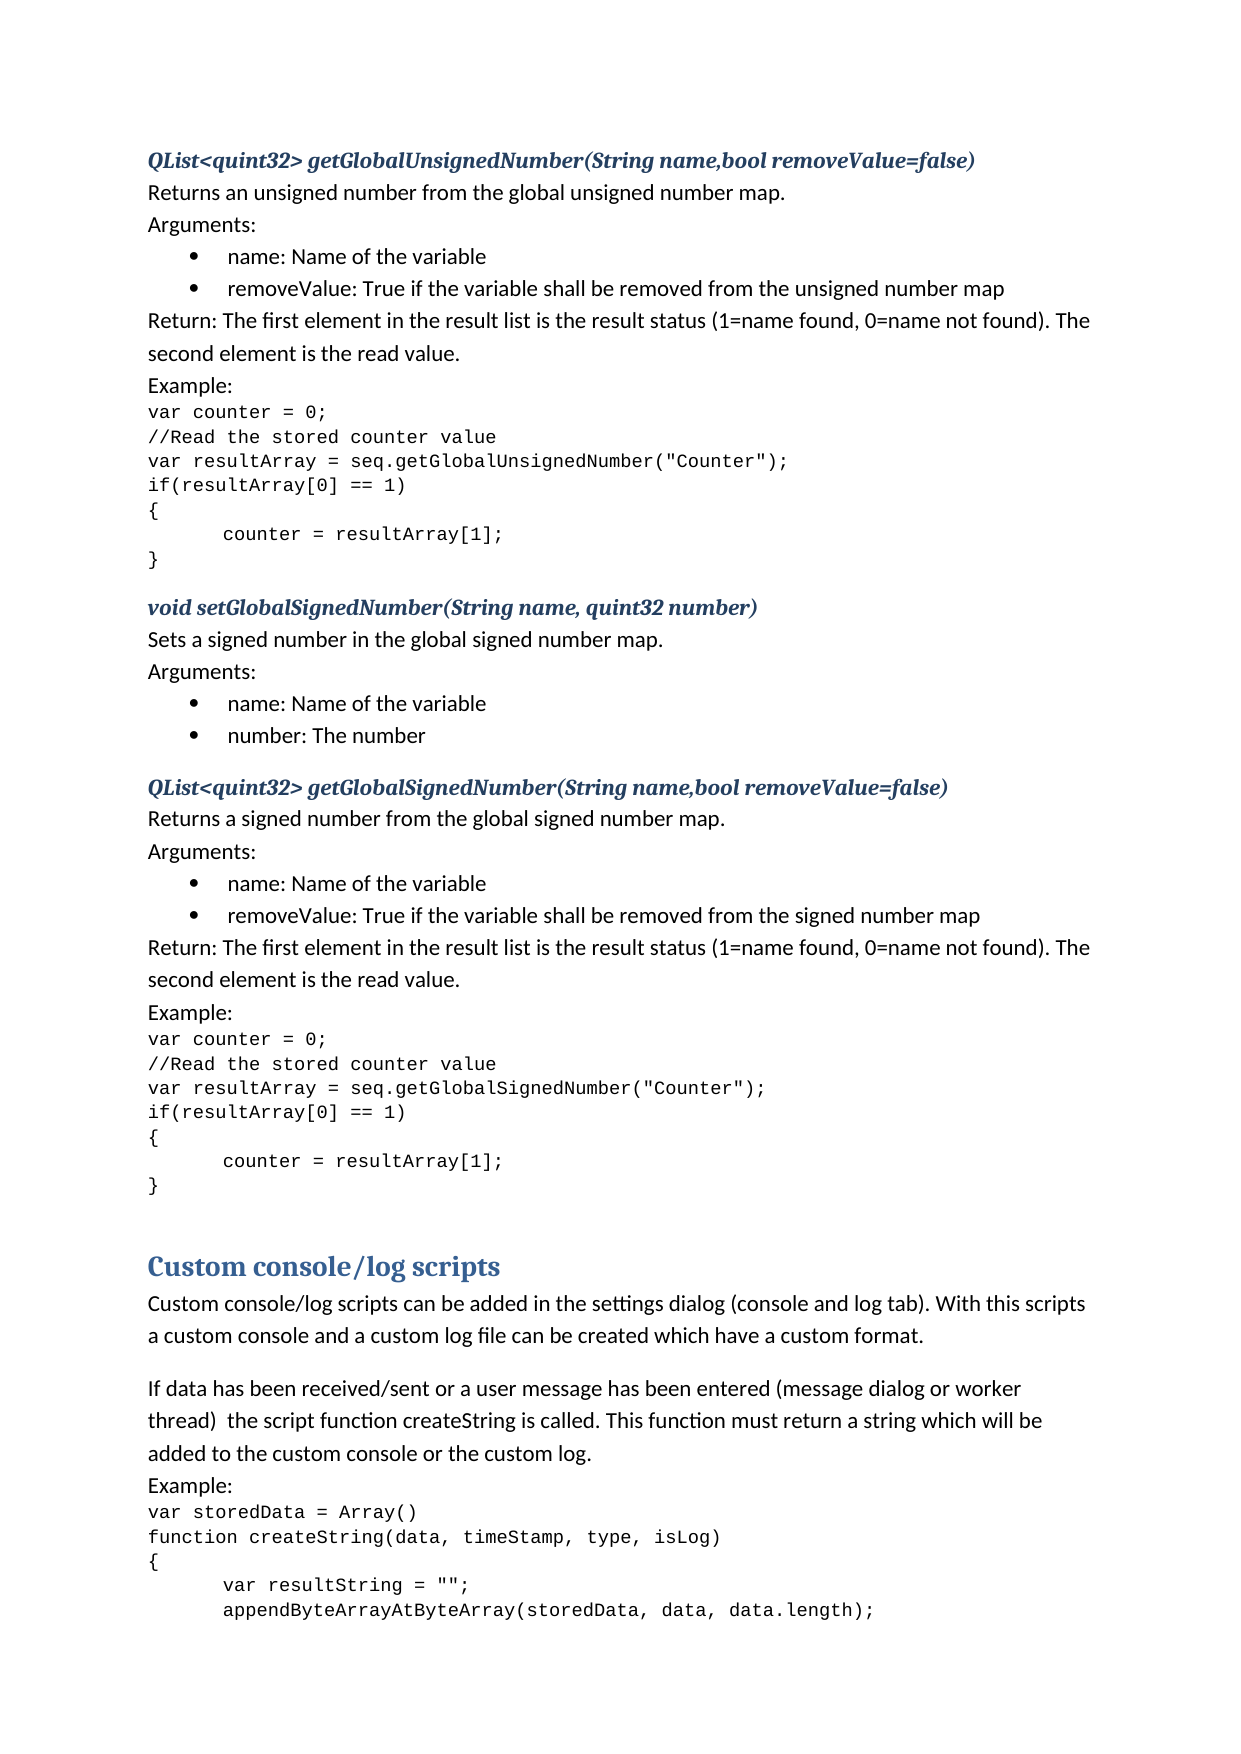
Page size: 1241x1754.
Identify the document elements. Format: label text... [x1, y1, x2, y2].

list Return: The first element in the result list is the result status (1=name found, 0=name not found). The second element is the read value. [148, 307, 1093, 367]
list var counter = 0; [148, 403, 1093, 424]
list } [148, 549, 1093, 571]
text { [148, 1552, 1093, 1573]
text function createString(data, timeStamp, type, isLog) [148, 1527, 1093, 1549]
text Example: [148, 1471, 1093, 1499]
list counter = resultArray[1]; [148, 1152, 1093, 1173]
subtitle void setGlobalSignedNumber(String name, quint32 number) [148, 594, 1093, 621]
list name: Name of the variable [190, 869, 1093, 897]
list number: The number [190, 721, 1093, 749]
list name: Name of the variable [190, 242, 1093, 270]
text var resultString = ""; [148, 1576, 1093, 1597]
subtitle QList<quint32> getGlobalUnsignedNumber(String name,bool removeValue=false) [148, 148, 1093, 174]
list } [148, 1176, 1093, 1197]
list Example: [148, 998, 1093, 1026]
text Arguments: [148, 210, 1093, 238]
list //Read the stored counter value [148, 1054, 1093, 1076]
text Custom console/log scripts can be added in the settings dialog (console and log tab). With this scripts a custom console and a custom log file can be created which have a custom format. [148, 1289, 1093, 1349]
list removeValue: True if the variable shall be removed from the unsigned number map [190, 274, 1093, 302]
list //Read the stored counter value [148, 427, 1093, 449]
list { [148, 501, 1093, 522]
list if(resultArray[0] == 1) [148, 476, 1093, 497]
list var resultArray = seq.getGlobalSignedNumber("Counter"); [148, 1079, 1093, 1100]
text Arguments: [148, 837, 1093, 865]
subtitle Custom console/log scripts [148, 1251, 1093, 1284]
subtitle QList<quint32> getGlobalSignedNumber(String name,bool removeValue=false) [148, 774, 1093, 801]
list Example: [148, 371, 1093, 399]
text Arguments: [148, 657, 1093, 685]
list name: Name of the variable [190, 689, 1093, 717]
text var storedData = Array() [148, 1503, 1093, 1524]
text Returns a signed number from the global signed number map. [148, 804, 1093, 833]
text Returns an unsigned number from the global unsigned number map. [148, 178, 1093, 206]
list Return: The first element in the result list is the result status (1=name found, 0=name not found). The second element is the read value. [148, 933, 1093, 993]
text appendByteArrayAtByteArray(storedData, data, data.length); [148, 1601, 1093, 1622]
list var counter = 0; [148, 1030, 1093, 1051]
text If data has been received/sent or a user message has been entered (message dialog or worker thread) the script function createString is called. This function must return a string which will be added to the custom console or the custom log. [148, 1374, 1093, 1467]
list counter = resultArray[1]; [148, 525, 1093, 546]
list var resultArray = seq.getGlobalUnsignedNumber("Counter"); [148, 452, 1093, 473]
list if(resultArray[0] == 1) [148, 1103, 1093, 1124]
list removeValue: True if the variable shall be removed from the signed number map [190, 901, 1093, 929]
list { [148, 1127, 1093, 1149]
text Sets a signed number in the global signed number map. [148, 625, 1093, 653]
